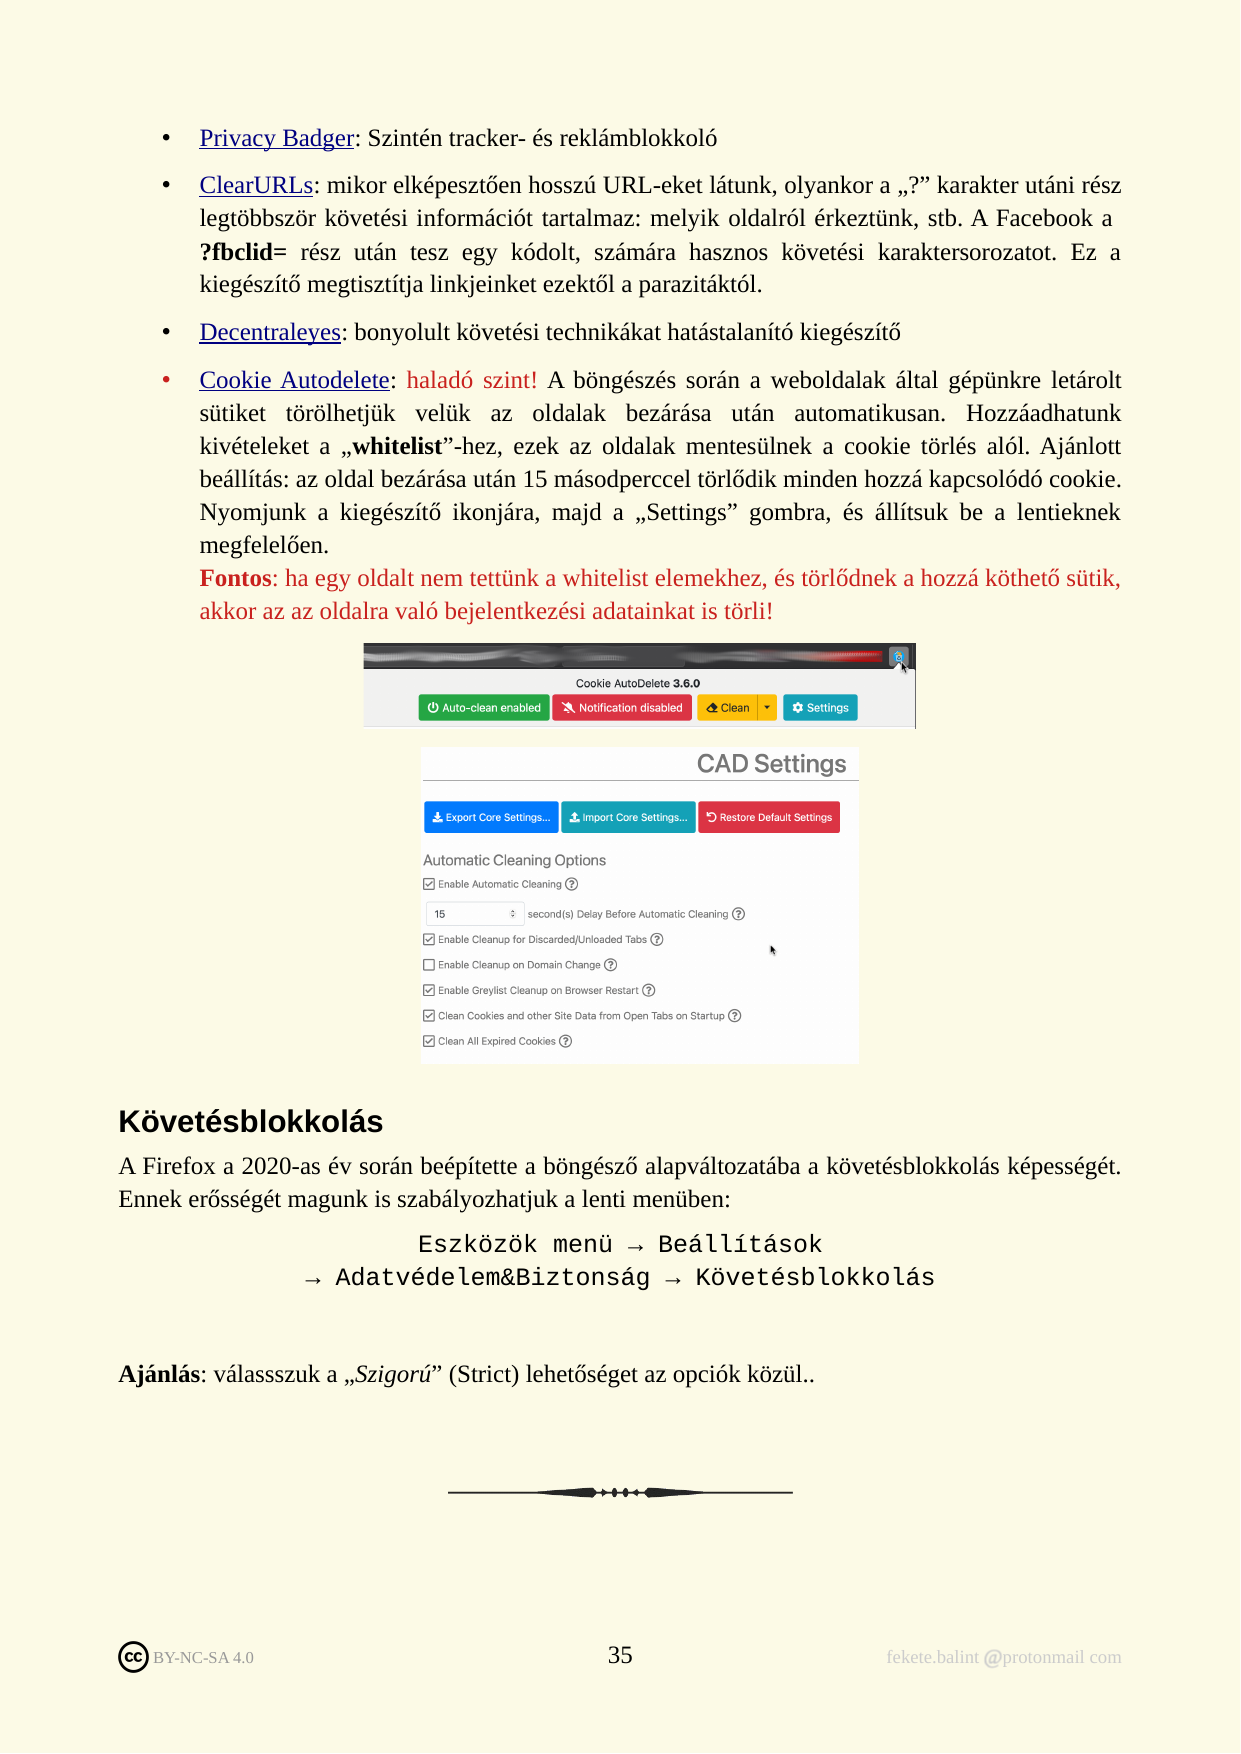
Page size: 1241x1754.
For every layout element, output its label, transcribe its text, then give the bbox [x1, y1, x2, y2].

text Ajánlás: válassszuk a „Szigorú” (Strict) lehetőséget az opciók közül.. [118, 1359, 1122, 1388]
list Cookie Autodelete: haladó szint! A böngészés során a weboldalak által gépünkre letárolt sütiket törölhetjük velük az oldalak bezárása után automatikusan. Hozzáadhatunk kivételeket a „whitelist”-hez, ezek az oldalak mentesülnek a cookie törlés alól. Ajánlott beállítás: az oldal bezárása után 15 másodperccel törlődik minden hozzá kapcsolódó cookie. Nyomjunk a kiegészítő ikonjára, majd a „Settings” gombra, és állítsuk be a lentieknek megfelelően. Fontos: ha egy oldalt nem tettünk a whitelist elemekhez, és törlődnek a hozzá köthető sütik, akkor az az oldalra való bejelentkezési adatainkat is törli! [162, 365, 1122, 625]
list Privacy Badger: Szintén tracker- és reklámblokkoló [162, 123, 1122, 152]
picture [446, 1484, 795, 1500]
text Eszközök menü → Beállítások → Adatvédelem&Biztonság → Követésblokkolás [118, 1232, 1122, 1293]
list Decentraleyes: bonyolult követési technikákat hatástalanító kiegészítő [162, 317, 1122, 346]
picture [118, 1641, 149, 1673]
picture [420, 747, 859, 1064]
text A Firefox a 2020-as év során beépítette a böngésző alapváltozatába a követésblokkolás képességét. Ennek erősségét magunk is szabályozhatjuk a lenti menüben: [118, 1151, 1122, 1213]
picture [982, 1648, 1003, 1669]
picture [363, 643, 916, 729]
list ClearURLs: mikor elképesztően hosszú URL-eket látunk, olyankor a „?” karakter utáni rész legtöbbször követési információt tartalmaz: melyik oldalról érkeztünk, stb. A Facebook a ?fbclid= rész után tesz egy kódolt, számára hasznos követési karaktersorozatot. Ez a kiegészítő megtisztítja linkjeinket ezektől a parazitáktól. [162, 171, 1122, 298]
subtitle Követésblokkolás [118, 1103, 1122, 1139]
